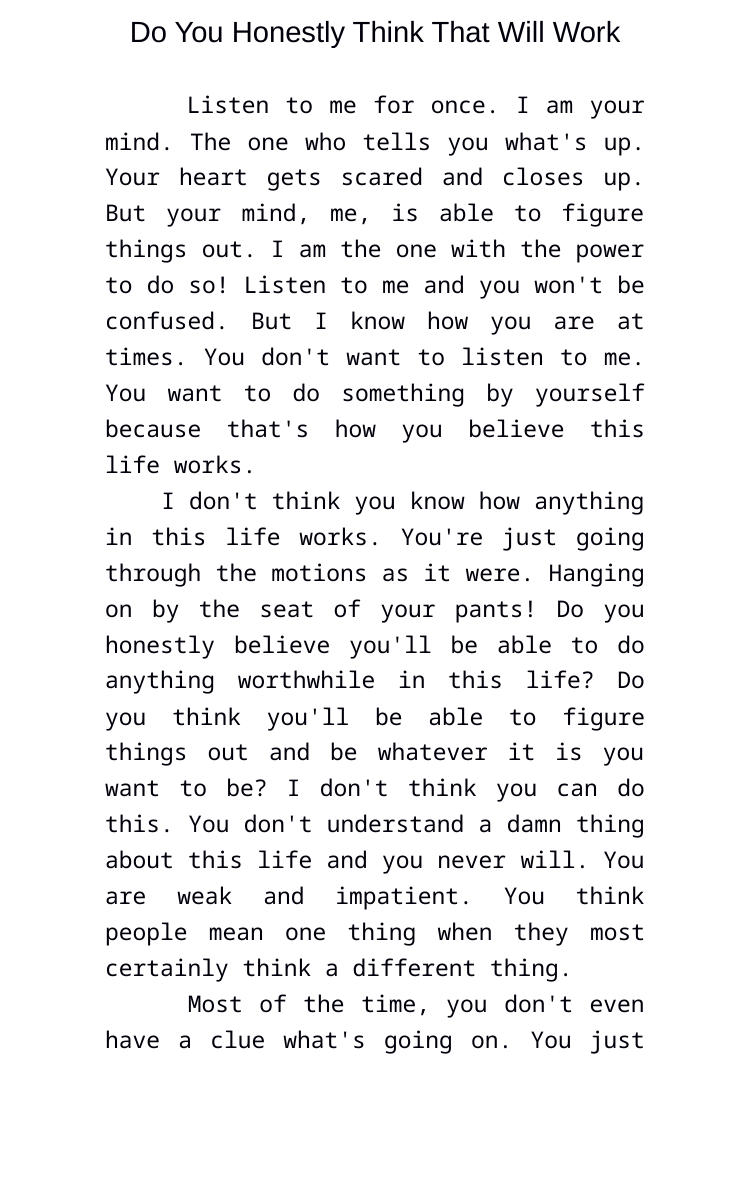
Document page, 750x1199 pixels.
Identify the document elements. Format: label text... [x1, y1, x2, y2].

text I don't think you know how anything in this life works. You're just going through the motions as it were. Hanging on by the seat of your pants! Do you honestly believe you'll be able to do anything worthwhile in this life? Do you think you'll be able to figure things out and be whatever it is you want to be? I don't think you can do this. You don't understand a damn thing about this life and you never will. You are weak and impatient. You think people mean one thing when they most certainly think a different thing. [105, 485, 645, 983]
text Listen to me for once. I am your mind. The one who tells you what's up. Your heart gets scared and closes up. But your mind, me, is able to figure things out. I am the one with the power to do so! Listen to me and you won't be confused. But I know how you are at times. You don't want to listen to me. You want to do something by yourself because that's how you believe this life works. [105, 89, 645, 480]
text Do You Honestly Think That Will Work [105, 15, 645, 48]
text Most of the time, you don't even have a clue what's going on. You just [105, 988, 645, 1055]
